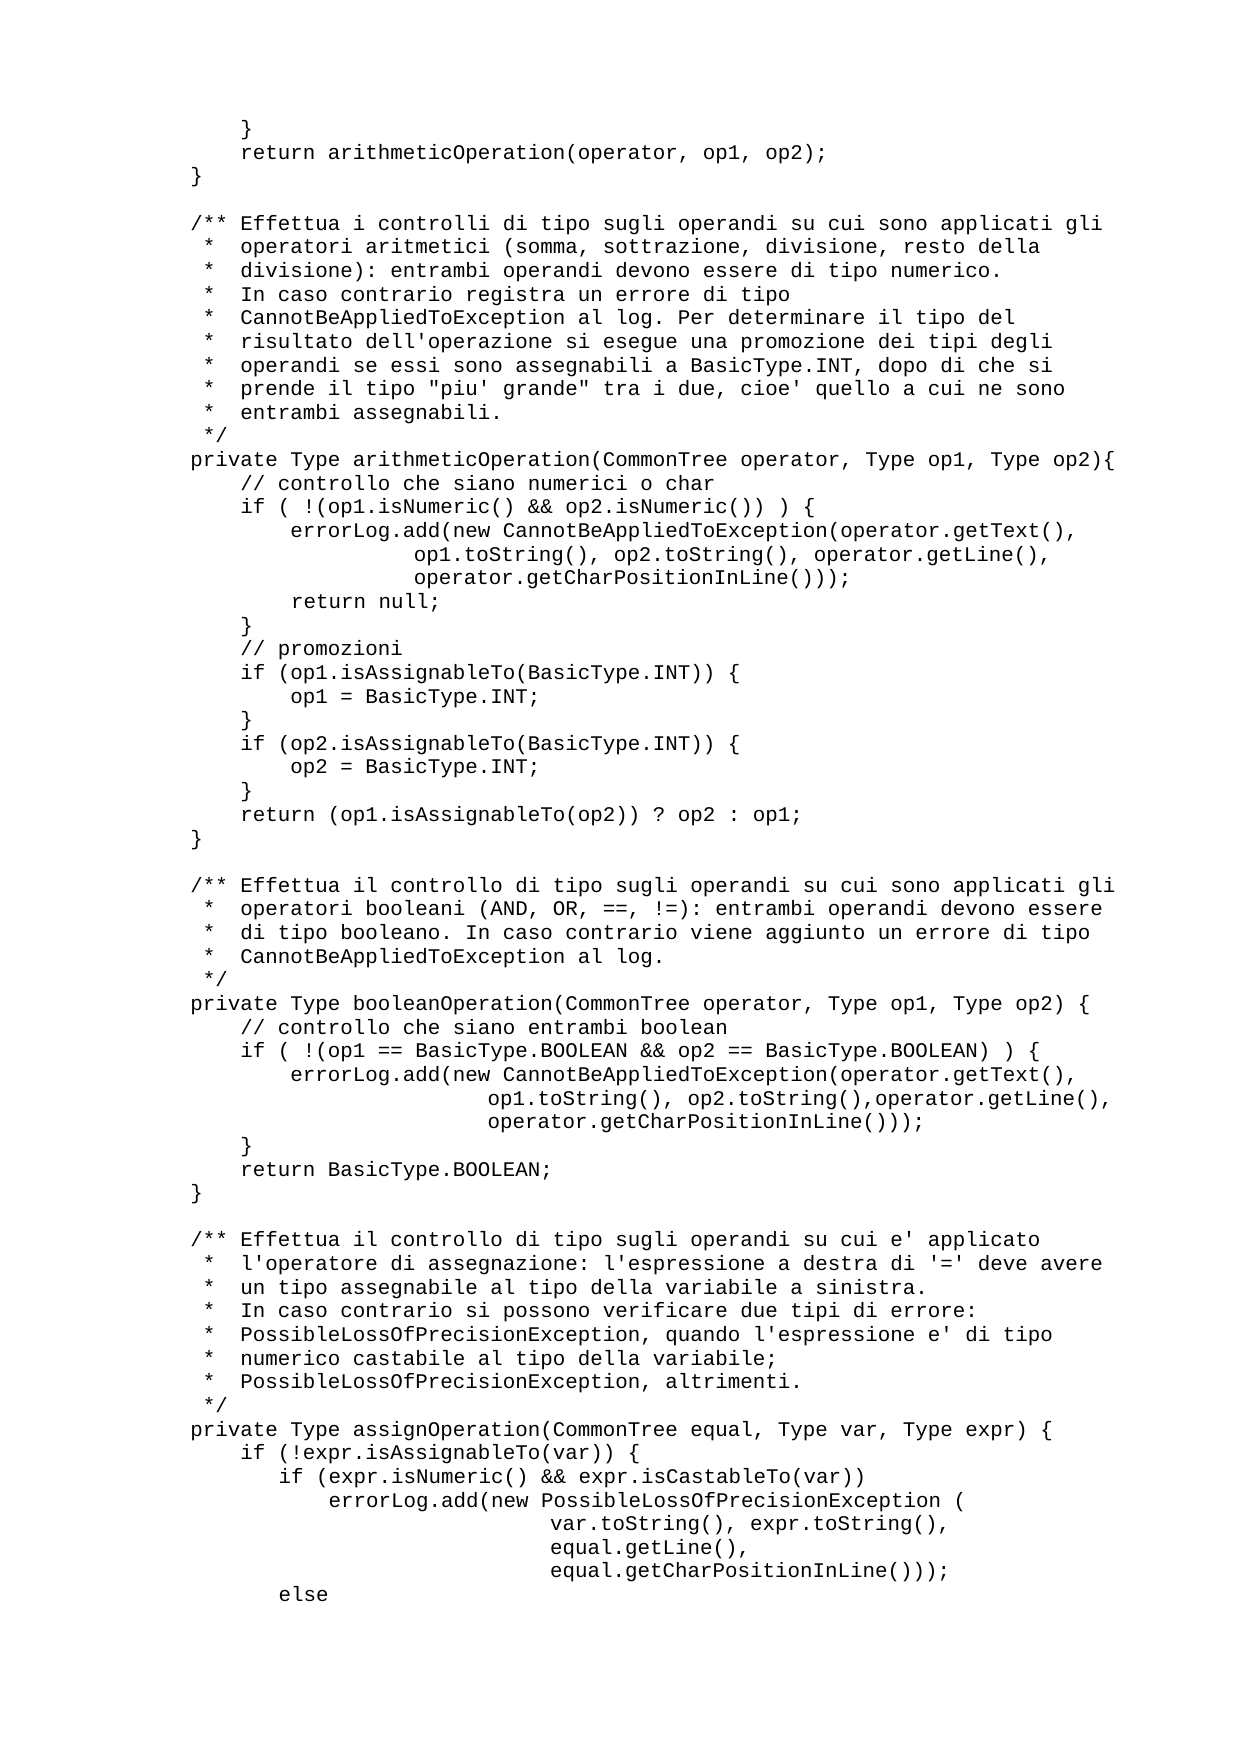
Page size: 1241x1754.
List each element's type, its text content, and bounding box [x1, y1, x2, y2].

text // controllo che siano entrambi boolean [118, 1017, 1123, 1040]
text /** Effettua il controllo di tipo sugli operandi su cui e' applicato [118, 1229, 1123, 1253]
text errorLog.add(new CannotBeAppliedToException(operator.getText(), op1.toString(), op2.toString(),operator.getLine(), operator.getCharPositionInLine())); [118, 1064, 1123, 1135]
text * numerico castabile al tipo della variabile; [118, 1348, 1123, 1371]
text } [118, 165, 1123, 189]
text private Type assignOperation(CommonTree equal, Type var, Type expr) { [118, 1419, 1123, 1442]
text * PossibleLossOfPrecisionException, altrimenti. [118, 1371, 1123, 1395]
text private Type booleanOperation(CommonTree operator, Type op1, Type op2) { [118, 993, 1123, 1017]
text if (op1.isAssignableTo(BasicType.INT)) { [118, 662, 1123, 686]
text op2 = BasicType.INT; [118, 757, 1123, 780]
text // promozioni [118, 638, 1123, 662]
text } [118, 1182, 1123, 1206]
text * di tipo booleano. In caso contrario viene aggiunto un errore di tipo * CannotBeAppliedToException al log. [118, 922, 1123, 969]
text return arithmeticOperation(operator, op1, op2); [118, 142, 1123, 165]
text return BasicType.BOOLEAN; [118, 1158, 1123, 1182]
text if ( !(op1 == BasicType.BOOLEAN && op2 == BasicType.BOOLEAN) ) { [118, 1040, 1123, 1064]
text * operatori aritmetici (somma, sottrazione, divisione, resto della [118, 236, 1123, 260]
text op1 = BasicType.INT; [118, 686, 1123, 709]
text } [118, 118, 1123, 142]
text errorLog.add(new CannotBeAppliedToException(operator.getText(), op1.toString(), op2.toString(), operator.getLine(), operator.getCharPositionInLine())); [118, 520, 1123, 591]
text * In caso contrario si possono verificare due tipi di errore: [118, 1300, 1123, 1324]
text /** Effettua il controllo di tipo sugli operandi su cui sono applicati gli [118, 875, 1123, 898]
text if (!expr.isAssignableTo(var)) { [118, 1442, 1123, 1466]
text /** Effettua i controlli di tipo sugli operandi su cui sono applicati gli [118, 213, 1123, 236]
text return (op1.isAssignableTo(op2)) ? op2 : op1; [118, 804, 1123, 827]
text if (op2.isAssignableTo(BasicType.INT)) { [118, 733, 1123, 757]
text * entrambi assegnabili. [118, 402, 1123, 426]
text * risultato dell'operazione si esegue una promozione dei tipi degli [118, 331, 1123, 354]
text * In caso contrario registra un errore di tipo [118, 284, 1123, 307]
text } [118, 827, 1123, 851]
text else [118, 1584, 1123, 1608]
text } [118, 709, 1123, 733]
text } [118, 780, 1123, 804]
text * divisione): entrambi operandi devono essere di tipo numerico. [118, 260, 1123, 284]
text if ( !(op1.isNumeric() && op2.isNumeric()) ) { [118, 496, 1123, 520]
text errorLog.add(new PossibleLossOfPrecisionException ( var.toString(), expr.toString(), equal.getLine(), equal.getCharPositionInLine())); [118, 1489, 1123, 1584]
text * operandi se essi sono assegnabili a BasicType.INT, dopo di che si [118, 354, 1123, 378]
text private Type arithmeticOperation(CommonTree operator, Type op1, Type op2){ [118, 449, 1123, 473]
text if (expr.isNumeric() && expr.isCastableTo(var)) [118, 1466, 1123, 1489]
text * CannotBeAppliedToException al log. Per determinare il tipo del [118, 307, 1123, 331]
text // controllo che siano numerici o char [118, 473, 1123, 496]
text } [118, 1135, 1123, 1158]
text * PossibleLossOfPrecisionException, quando l'espressione e' di tipo [118, 1324, 1123, 1348]
text * l'operatore di assegnazione: l'espressione a destra di '=' deve avere * un tipo assegnabile al tipo della variabile a sinistra. [118, 1253, 1123, 1300]
text } [118, 615, 1123, 638]
text * operatori booleani (AND, OR, ==, !=): entrambi operandi devono essere [118, 898, 1123, 922]
text return null; [118, 591, 1123, 615]
text */ [118, 426, 1123, 449]
text */ [118, 1395, 1123, 1419]
text */ [118, 969, 1123, 993]
text * prende il tipo "piu' grande" tra i due, cioe' quello a cui ne sono [118, 378, 1123, 402]
